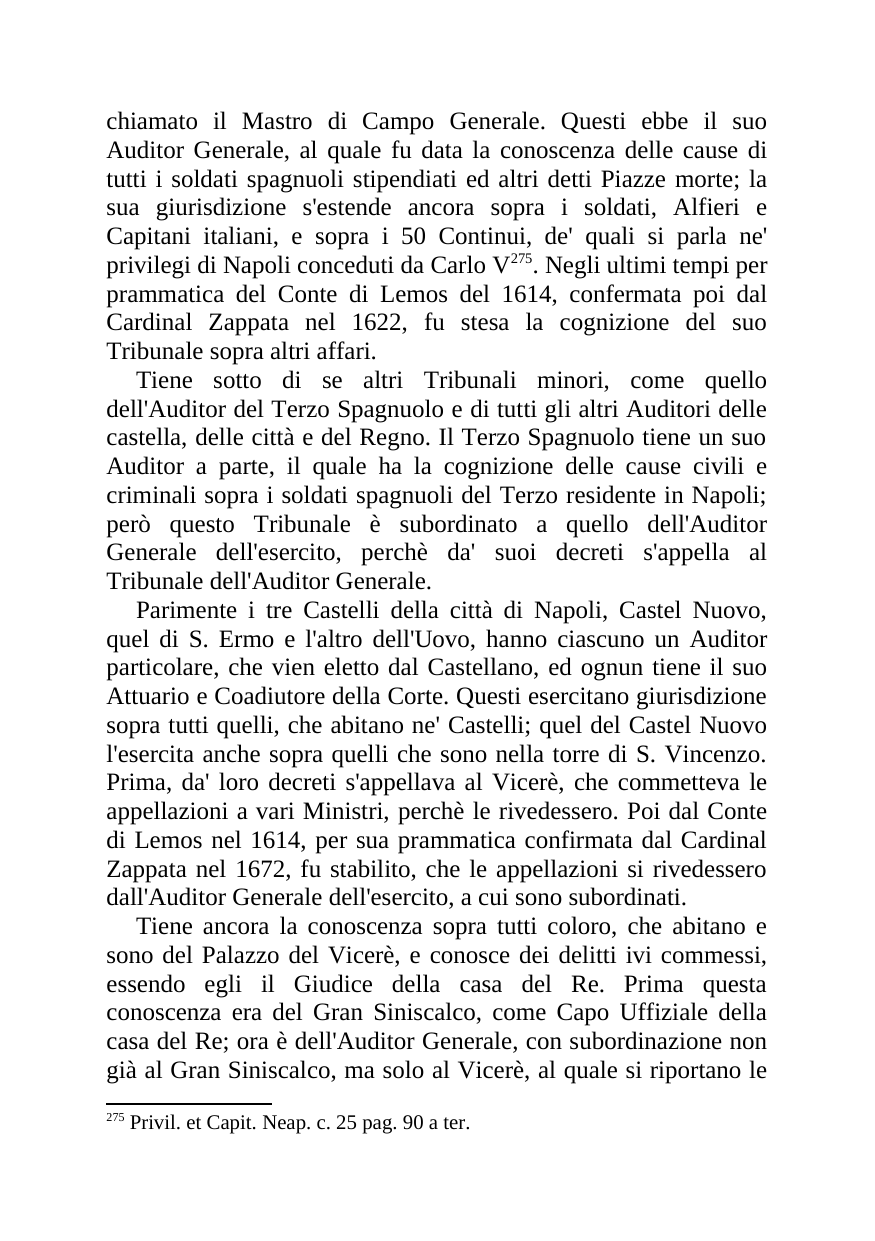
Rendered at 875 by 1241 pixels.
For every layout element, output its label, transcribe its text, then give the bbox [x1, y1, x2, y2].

text Tiene ancora la conoscenza sopra tutti coloro, che abitano e sono del Palazzo del Vicerè, e conosce dei delitti ivi commessi, essendo egli il Giudice della casa del Re. Prima questa conoscenza era del Gran Siniscalco, come Capo Uffiziale della casa del Re; ora è dell'Auditor Generale, con subordinazione non già al Gran Siniscalco, ma solo al Vicerè, al quale si riportano le [106, 911, 768, 1084]
text chiamato il Mastro di Campo Generale. Questi ebbe il suo Auditor Generale, al quale fu data la conoscenza delle cause di tutti i soldati spagnuoli stipendiati ed altri detti Piazze morte; la sua giurisdizione s'estende ancora sopra i soldati, Alfieri e Capitani italiani, e sopra i 50 Continui, de' quali si parla ne' privilegi di Napoli conceduti da Carlo V. Negli ultimi tempi per prammatica del Conte di Lemos del 1614, confermata poi dal Cardinal Zappata nel 1622, fu stesa la cognizione del suo Tribunale sopra altri affari. [106, 106, 768, 365]
text Parimente i tre Castelli della città di Napoli, Castel Nuovo, quel di S. Ermo e l'altro dell'Uovo, hanno ciascuno un Auditor particolare, che vien eletto dal Castellano, ed ognun tiene il suo Attuario e Coadiutore della Corte. Questi esercitano giurisdizione sopra tutti quelli, che abitano ne' Castelli; quel del Castel Nuovo l'esercita anche sopra quelli che sono nella torre di S. Vincenzo. Prima, da' loro decreti s'appellava al Vicerè, che commetteva le appellazioni a vari Ministri, perchè le rivedessero. Poi dal Conte di Lemos nel 1614, per sua prammatica confirmata dal Cardinal Zappata nel 1672, fu stabilito, che le appellazioni si rivedessero dall'Auditor Generale dell'esercito, a cui sono subordinati. [106, 595, 768, 911]
text Privil. et Capit. Neap. c. 25 pag. 90 a ter. [106, 1110, 768, 1134]
text Tiene sotto di se altri Tribunali minori, come quello dell'Auditor del Terzo Spagnuolo e di tutti gli altri Auditori delle castella, delle città e del Regno. Il Terzo Spagnuolo tiene un suo Auditor a parte, il quale ha la cognizione delle cause civili e criminali sopra i soldati spagnuoli del Terzo residente in Napoli; però questo Tribunale è subordinato a quello dell'Auditor Generale dell'esercito, perchè da' suoi decreti s'appella al Tribunale dell'Auditor Generale. [106, 365, 768, 595]
